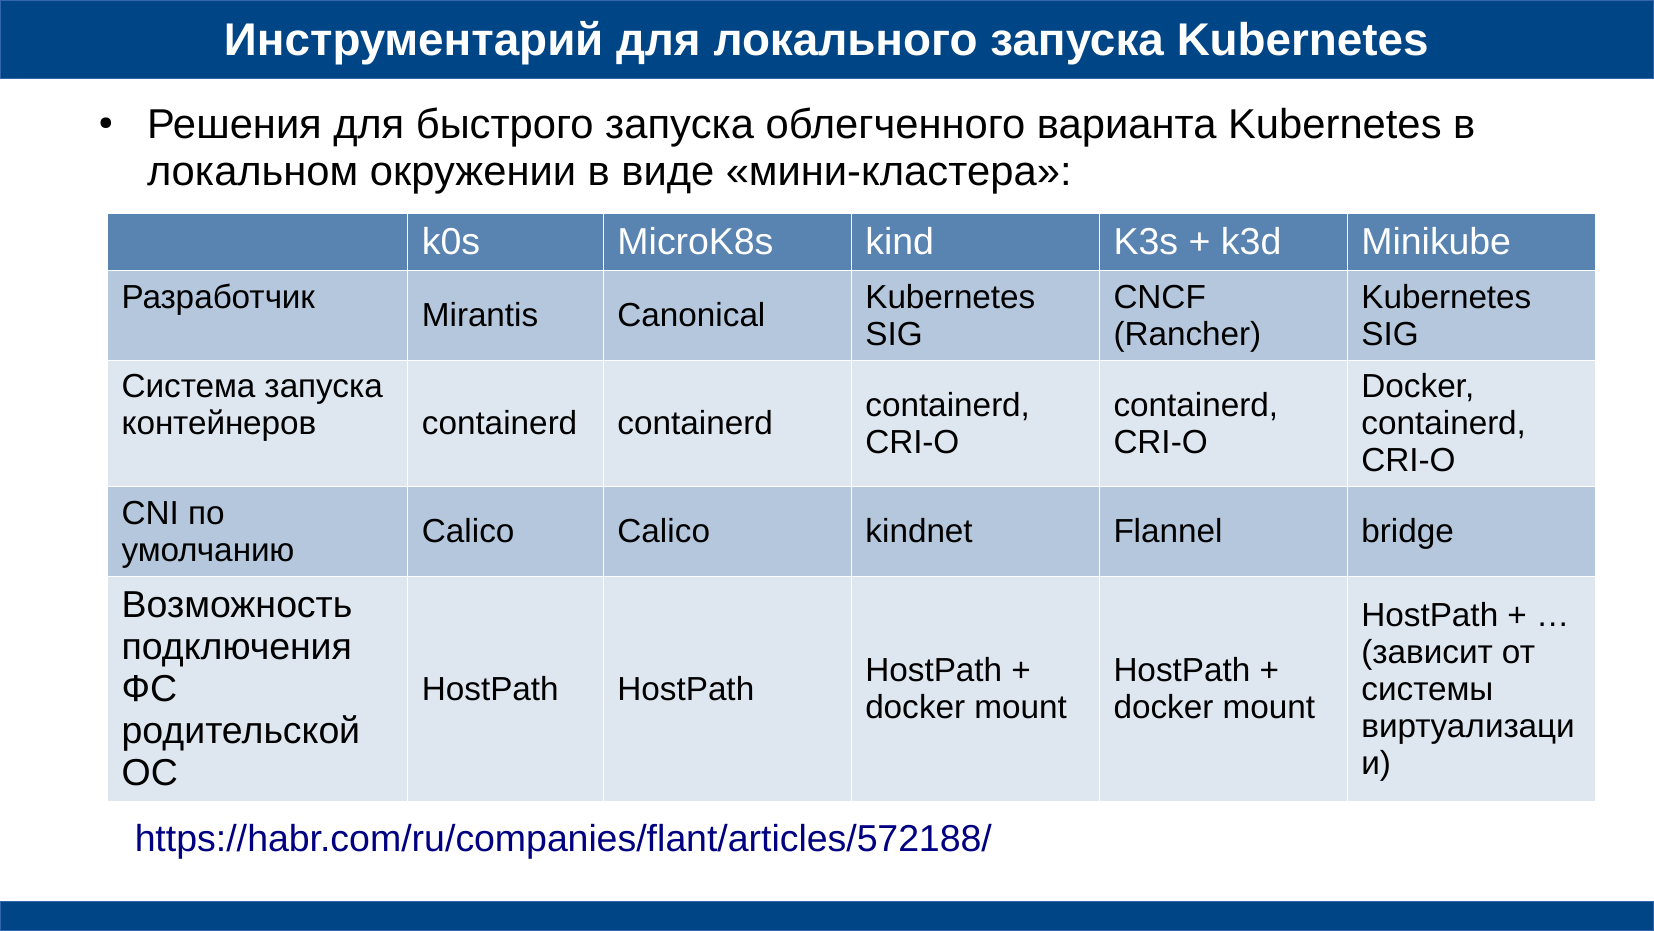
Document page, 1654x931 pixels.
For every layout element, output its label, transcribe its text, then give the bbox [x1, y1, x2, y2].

table_cell kindnet [852, 487, 1099, 576]
table_cell containerd [604, 361, 851, 486]
table_header k0s [408, 214, 603, 270]
table_cell containerd, CRI-O [852, 361, 1099, 486]
table_cell HostPath [604, 577, 851, 801]
table_cell Calico [408, 487, 603, 576]
table_cell Разработчик [108, 271, 407, 360]
table_cell Calico [604, 487, 851, 576]
table_cell CNI по умолчанию [108, 487, 407, 576]
table_cell Flannel [1100, 487, 1347, 576]
table_cell Система запуска контейнеров [108, 361, 407, 486]
table_header kind [852, 214, 1099, 270]
text_box https://habr.com/ru/companies/flant/articles/572188/ [120, 810, 1591, 886]
table_header K3s + k3d [1100, 214, 1347, 270]
table_cell Kubernetes SIG [852, 271, 1099, 360]
table_cell Kubernetes SIG [1348, 271, 1595, 360]
table_cell containerd [408, 361, 603, 486]
table_cell HostPath [408, 577, 603, 801]
table_cell HostPath + docker mount [1100, 577, 1347, 801]
table_cell Canonical [604, 271, 851, 360]
table_cell bridge [1348, 487, 1595, 576]
table_cell containerd, CRI-O [1100, 361, 1347, 486]
table_cell Mirantis [408, 271, 603, 360]
table_cell HostPath + docker mount [852, 577, 1099, 801]
table_header Minikube [1348, 214, 1595, 270]
table_cell Docker, containerd, CRI-O [1348, 361, 1595, 486]
list Решения для быстрого запуска облегченного варианта Kubernetes в локальном окружении в виде «мини-кластера»: [82, 101, 1571, 196]
table_header [108, 214, 407, 270]
table_header MicroK8s [604, 214, 851, 270]
table_cell HostPath + … (зависит от системы виртуализации) [1348, 577, 1595, 801]
table_cell Возможность подключения ФС родительской ОС [108, 577, 407, 801]
table_cell CNCF (Rancher) [1100, 271, 1347, 360]
title Инструментарий для локального запуска Kubernetes [0, 0, 1654, 79]
